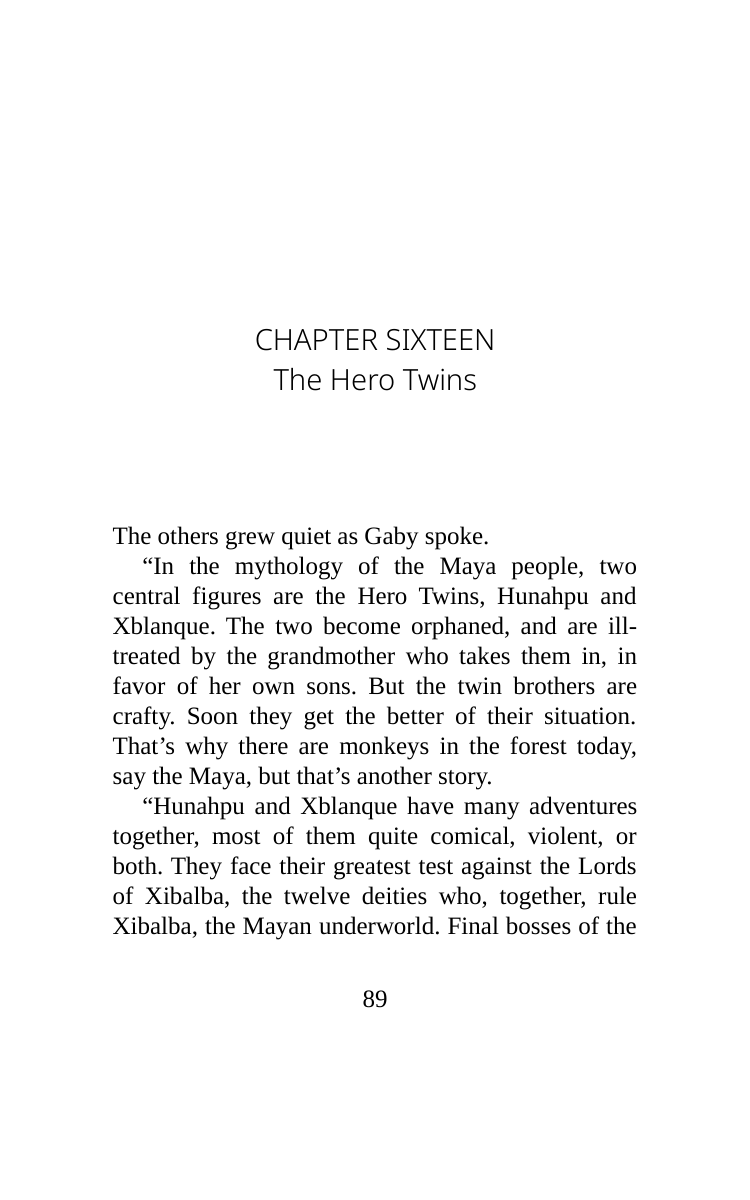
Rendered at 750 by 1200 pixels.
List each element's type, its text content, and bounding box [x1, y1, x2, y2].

text “In the mythology of the Maya people, two central figures are the Hero Twins, Hunahpu and Xblanque. The two become orphaned, and are ill-treated by the grandmother who takes them in, in favor of her own sons. But the twin brothers are crafty. Soon they get the better of their situation. That’s why there are monkeys in the forest today, say the Maya, but that’s another story. [112, 550, 637, 790]
text The others grew quiet as Gaby spoke. [112, 520, 637, 550]
text “Hunahpu and Xblanque have many adventures together, most of them quite comical, violent, or both. They face their greatest test against the Lords of Xibalba, the twelve deities who, together, rule Xibalba, the Mayan underworld. Final bosses of the [112, 790, 637, 940]
subtitle CHAPTER SIXTEEN The Hero Twins [112, 319, 637, 399]
